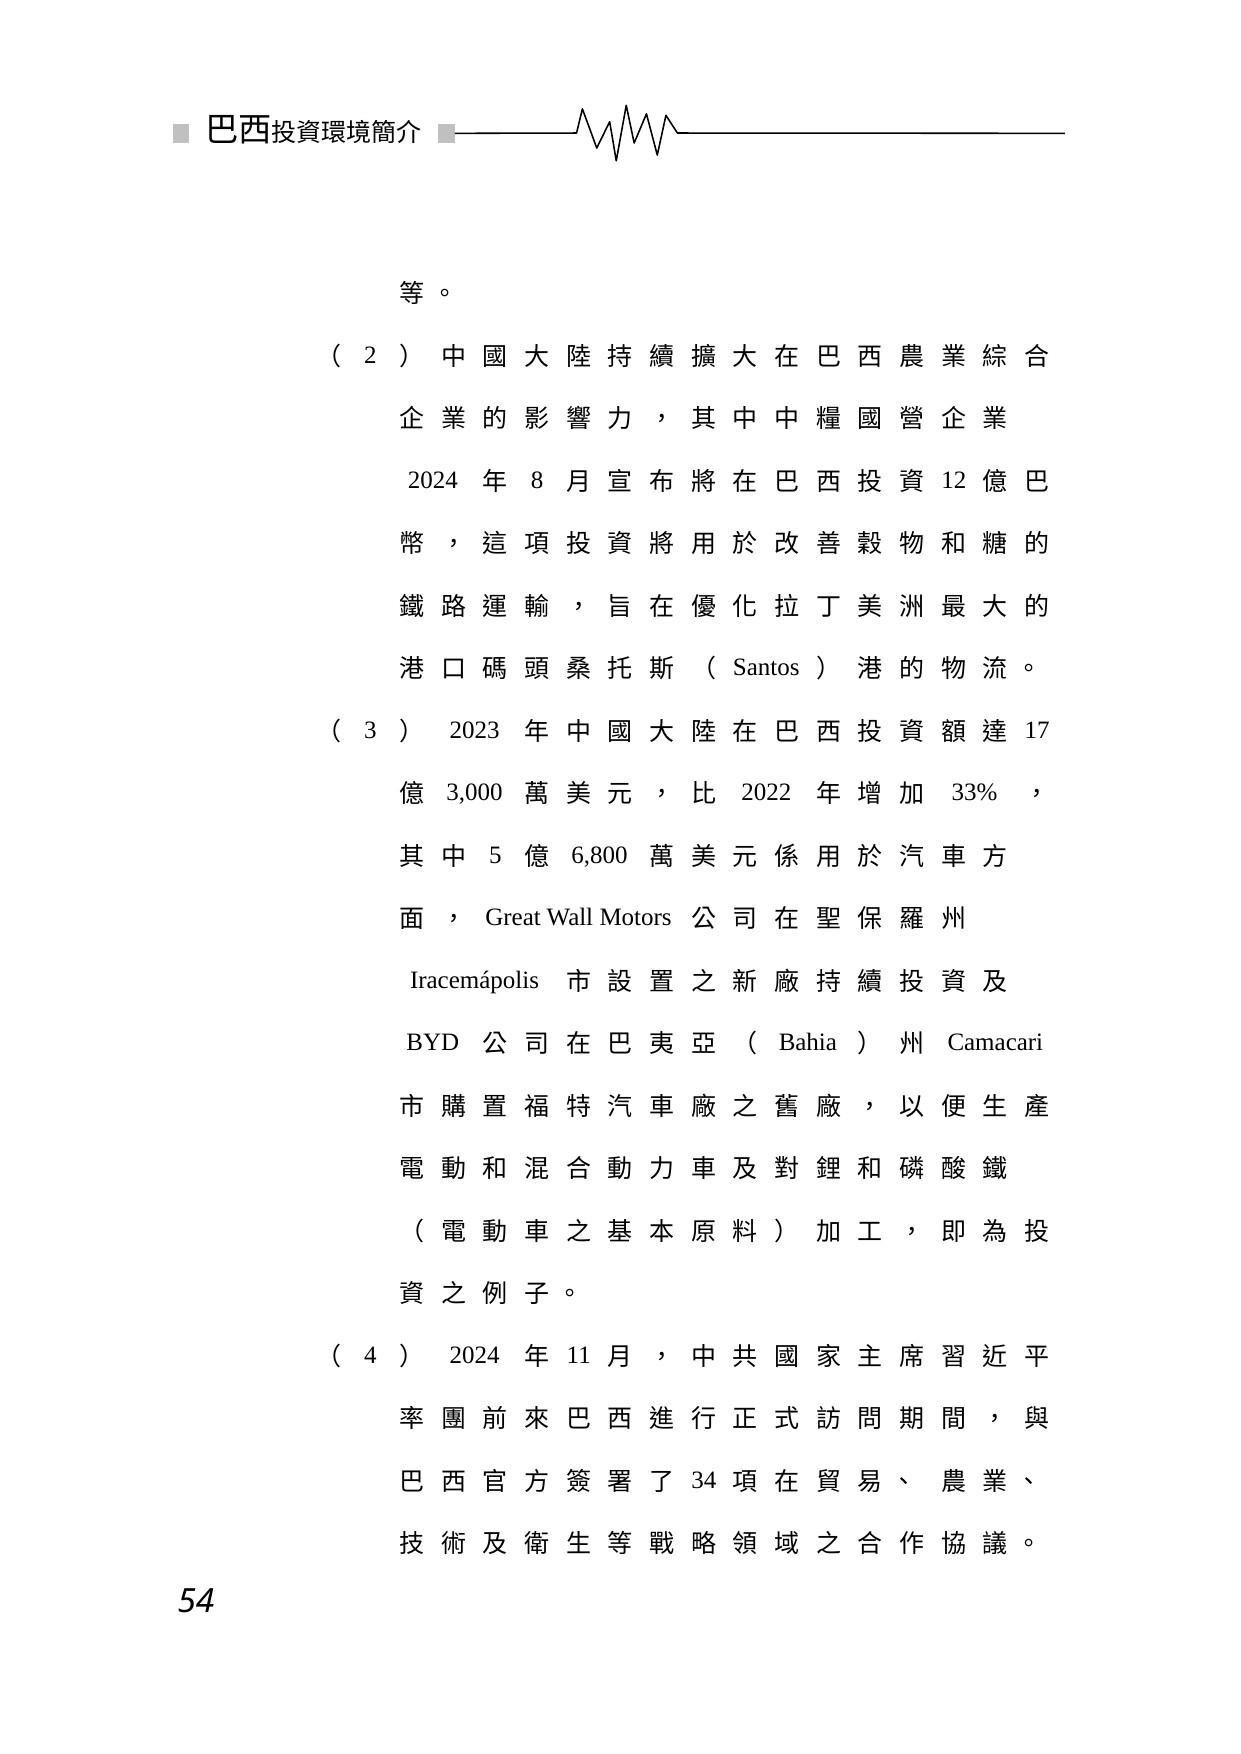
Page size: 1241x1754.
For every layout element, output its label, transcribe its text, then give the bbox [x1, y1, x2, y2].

text （4）2024年11月，中共國家主席習近平率團前來巴西進行正式訪問期間，與巴西官方簽署了34項在貿易、農業、技術及衛生等戰略領域之合作協議。 [306, 1313, 1058, 1563]
text （2）中國大陸持續擴大在巴西農業綜合企業的影響力，其中中糧國營企業2024年8月宣布將在巴西投資12億巴幣，這項投資將用於改善穀物和糖的鐵路運輸，旨在優化拉丁美洲最大的港口碼頭桑托斯（Santos）港的物流。 [306, 313, 1058, 688]
text （3）2023年中國大陸在巴西投資額達17億3,000萬美元，比2022年增加33%，其中5億6,800萬美元係用於汽車方面，Great Wall Motors公司在聖保羅州Iracemápolis市設置之新廠持續投資及BYD公司在巴夷亞（Bahia）州Camacari市購置福特汽車廠之舊廠，以便生產電動和混合動力車及對鋰和磷酸鐵（電動車之基本原料）加工，即為投資之例子。 [306, 688, 1058, 1313]
text 等。 [306, 250, 1058, 313]
